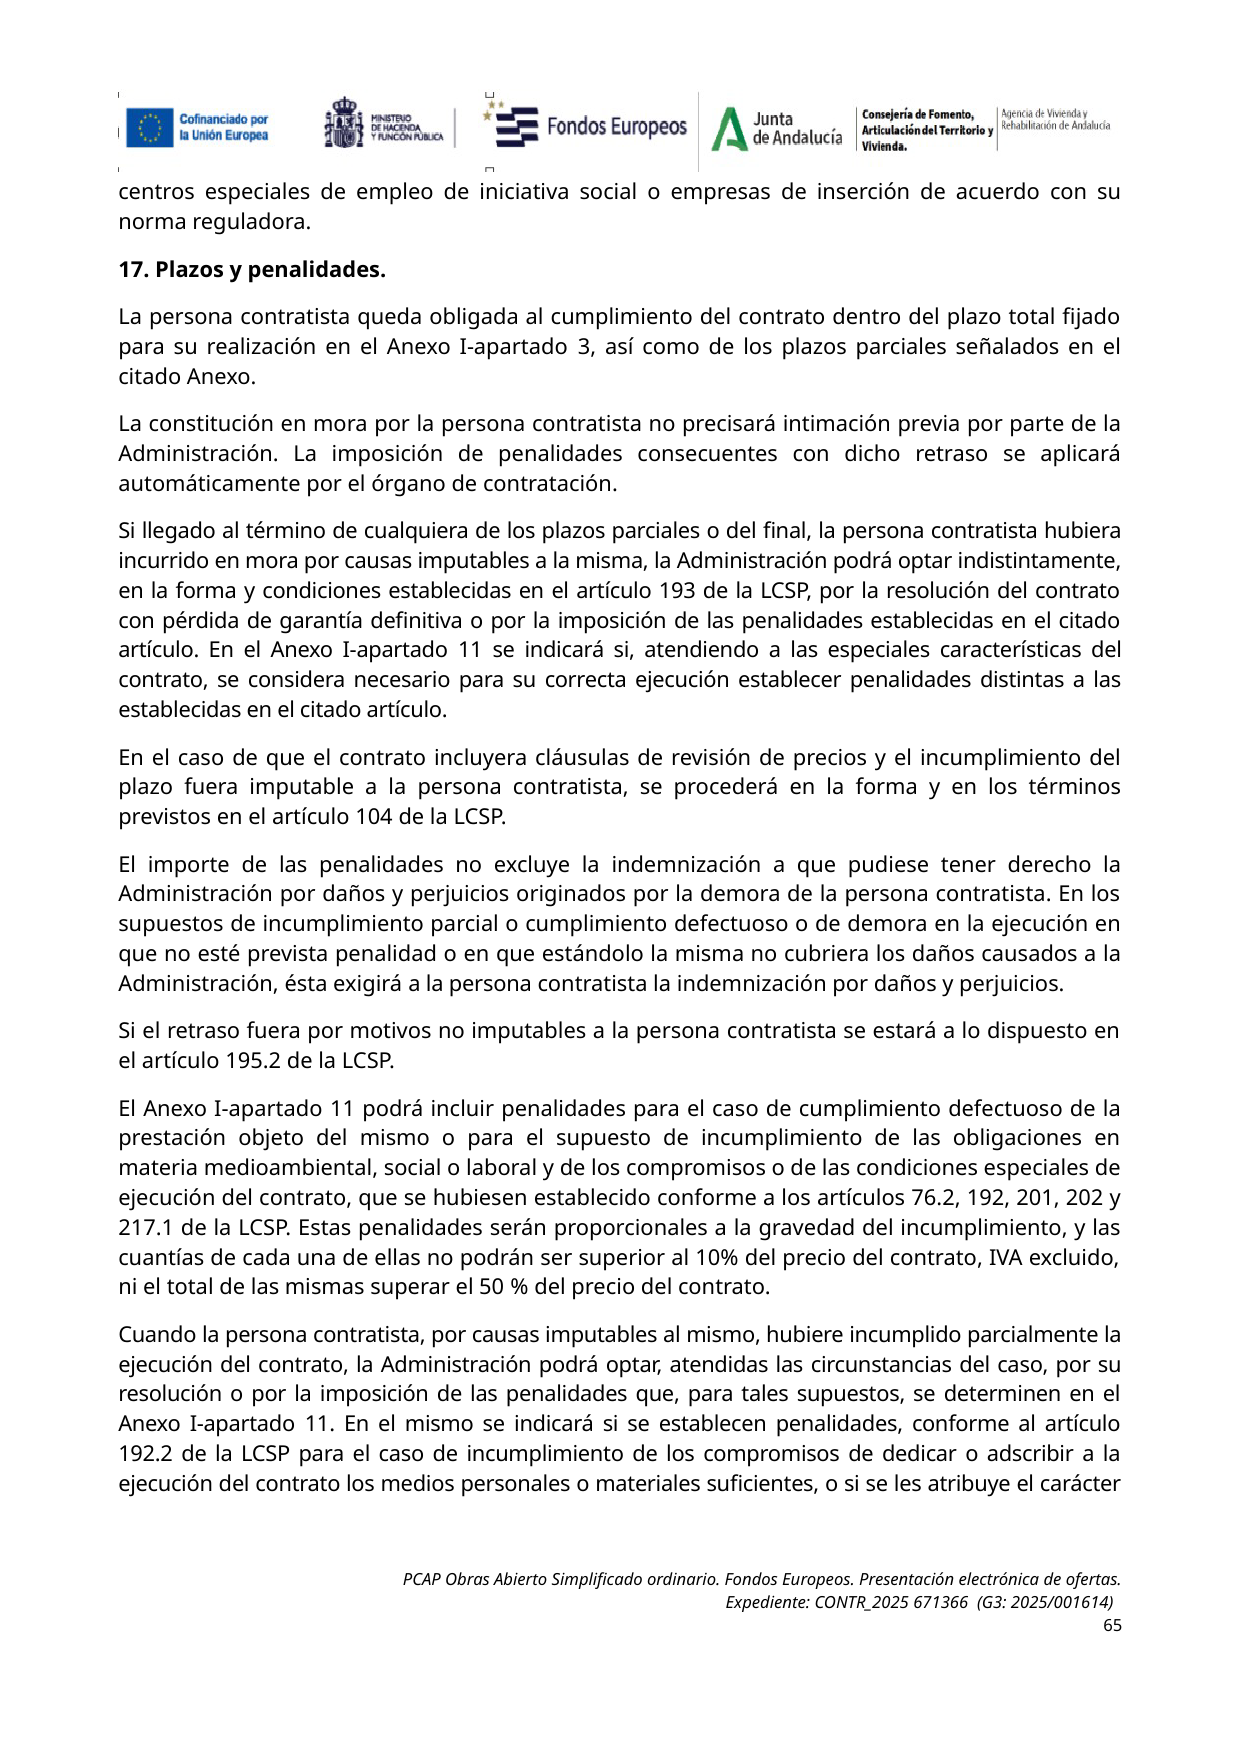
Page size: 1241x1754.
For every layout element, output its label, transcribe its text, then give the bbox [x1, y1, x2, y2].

text El Anexo I-apartado 11 podrá incluir penalidades para el caso de cumplimiento defectuoso de la prestación objeto del mismo o para el supuesto de incumplimiento de las obligaciones en materia medioambiental, social o laboral y de los compromisos o de las condiciones especiales de ejecución del contrato, que se hubiesen establecido conforme a los artículos 76.2, 192, 201, 202 y 217.1 de la LCSP. Estas penalidades serán proporcionales a la gravedad del incumplimiento, y las cuantías de cada una de ellas no podrán ser superior al 10% del precio del contrato, IVA excluido, ni el total de las mismas superar el 50 % del precio del contrato. [118, 1093, 1122, 1301]
text Cuando la persona contratista, por causas imputables al mismo, hubiere incumplido parcialmente la ejecución del contrato, la Administración podrá optar, atendidas las circunstancias del caso, por su resolución o por la imposición de las penalidades que, para tales supuestos, se determinen en el Anexo I-apartado 11. En el mismo se indicará si se establecen penalidades, conforme al artículo 192.2 de la LCSP para el caso de incumplimiento de los compromisos de dedicar o adscribir a la ejecución del contrato los medios personales o materiales suficientes, o si se les atribuye el carácter [118, 1319, 1122, 1498]
text En el caso de que el contrato incluyera cláusulas de revisión de precios y el incumplimiento del plazo fuera imputable a la persona contratista, se procederá en la forma y en los términos previstos en el artículo 104 de la LCSP. [118, 742, 1122, 831]
text El importe de las penalidades no excluye la indemnización a que pudiese tener derecho la Administración por daños y perjuicios originados por la demora de la persona contratista. En los supuestos de incumplimiento parcial o cumplimiento defectuoso o de demora en la ejecución en que no esté prevista penalidad o en que estándolo la misma no cubriera los daños causados a la Administración, ésta exigirá a la persona contratista la indemnización por daños y perjuicios. [118, 849, 1122, 998]
text Si el retraso fuera por motivos no imputables a la persona contratista se estará a lo dispuesto en el artículo 195.2 de la LCSP. [118, 1015, 1122, 1075]
text centros especiales de empleo de iniciativa social o empresas de inserción de acuerdo con su norma reguladora. [118, 176, 1122, 236]
text La constitución en mora por la persona contratista no precisará intimación previa por parte de la Administración. La imposición de penalidades consecuentes con dicho retraso se aplicará automáticamente por el órgano de contratación. [118, 408, 1122, 498]
text La persona contratista queda obligada al cumplimiento del contrato dentro del plazo total fijado para su realización en el Anexo I-apartado 3, así como de los plazos parciales señalados en el citado Anexo. [118, 301, 1122, 391]
text Si llegado al término de cualquiera de los plazos parciales o del final, la persona contratista hubiera incurrido en mora por causas imputables a la misma, la Administración podrá optar indistintamente, en la forma y condiciones establecidas en el artículo 193 de la LCSP, por la resolución del contrato con pérdida de garantía definitiva o por la imposición de las penalidades establecidas en el citado artículo. En el Anexo I-apartado 11 se indicará si, atendiendo a las especiales características del contrato, se considera necesario para su correcta ejecución establecer penalidades distintas a las establecidas en el citado artículo. [118, 515, 1122, 724]
subtitle 17. Plazos y penalidades. [118, 254, 1122, 283]
picture [118, 89, 1123, 172]
